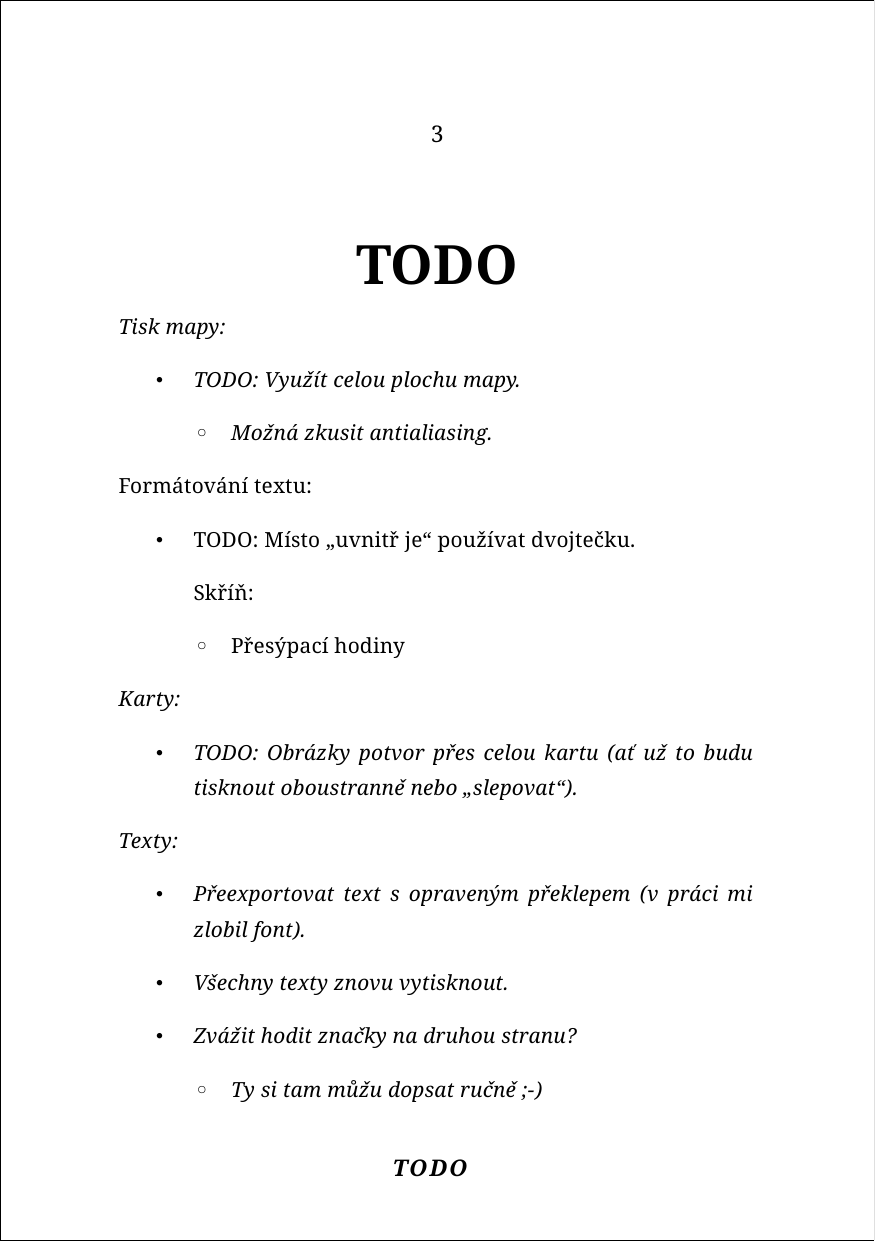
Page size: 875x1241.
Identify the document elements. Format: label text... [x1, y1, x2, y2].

list Přeexportovat text s opraveným překlepem (v práci mi zlobil font). [156, 879, 756, 943]
text Tisk mapy: [118, 312, 756, 340]
text Texty: [118, 826, 756, 855]
text Karty: [118, 684, 756, 713]
list Skříň: [156, 578, 756, 606]
subtitle TODO [118, 226, 756, 300]
list Zvážit hodit značky na druhou stranu? [156, 1022, 756, 1050]
list Přesýpací hodiny [193, 631, 756, 659]
list TODO: Obrázky potvor přes celou kartu (ať už to budu tisknout oboustranně nebo „slepovat“). [156, 738, 756, 802]
list TODO: Využít celou plochu mapy. [156, 365, 756, 393]
text Formátování textu: [118, 471, 756, 500]
list Možná zkusit antialiasing. [193, 418, 756, 447]
list Všechny texty znovu vytisknout. [156, 968, 756, 997]
list Ty si tam můžu dopsat ručně ;-) [193, 1075, 756, 1103]
list TODO: Místo „uvnitř je“ používat dvojtečku. [156, 525, 756, 553]
